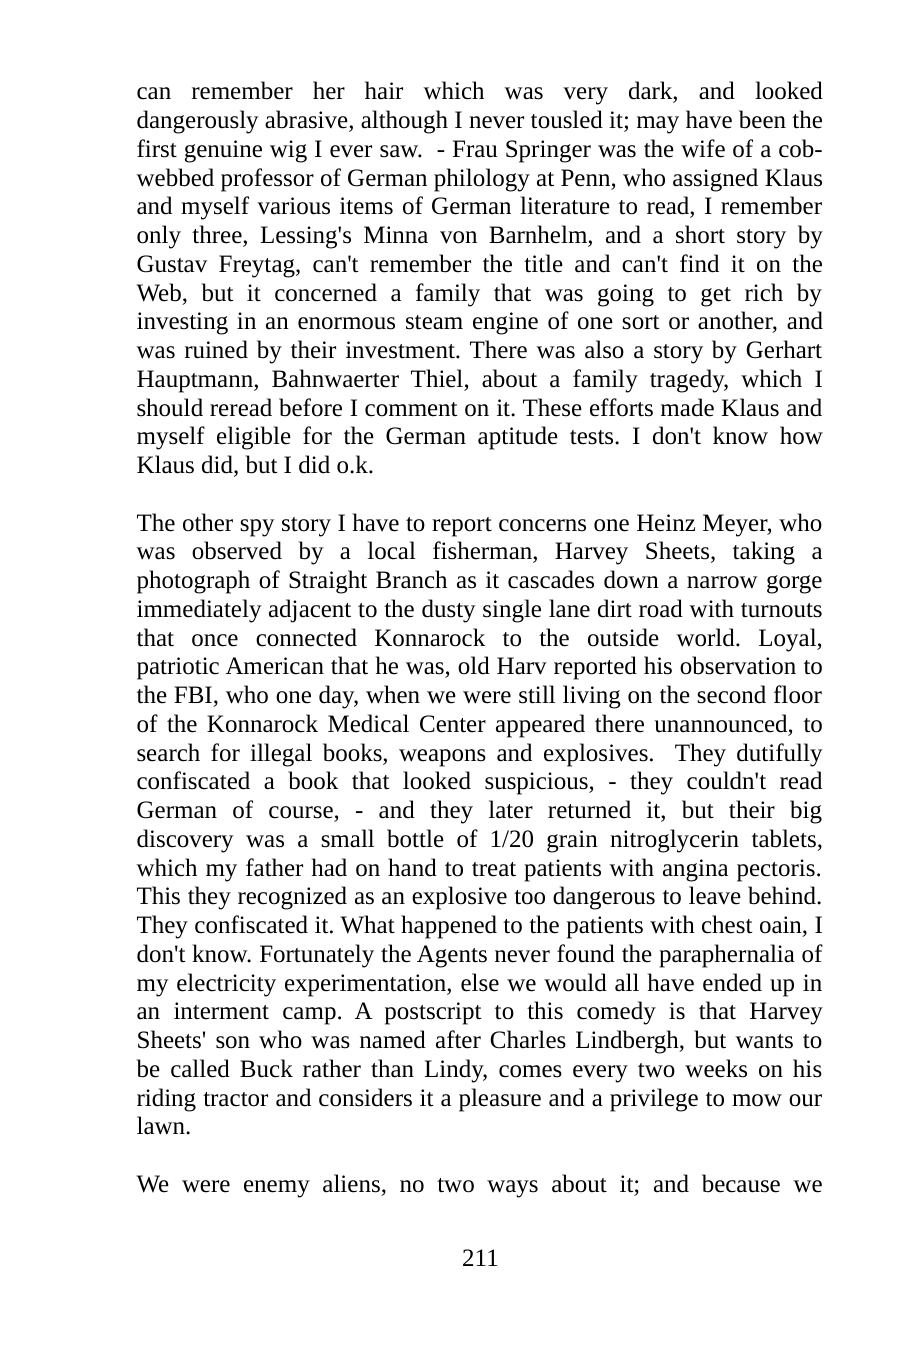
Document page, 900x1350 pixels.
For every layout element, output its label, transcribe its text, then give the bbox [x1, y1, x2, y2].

text The other spy story I have to report concerns one Heinz Meyer, who was observed by a local fisherman, Harvey Sheets, taking a photograph of Straight Branch as it cascades down a narrow gorge immediately adjacent to the dusty single lane dirt road with turnouts that once connected Konnarock to the outside world. Loyal, patriotic American that he was, old Harv reported his observation to the FBI, who one day, when we were still living on the second floor of the Konnarock Medical Center appeared there unannounced, to search for illegal books, weapons and explosives. They dutifully confiscated a book that looked suspicious, - they couldn't read German of course, - and they later returned it, but their big discovery was a small bottle of 1/20 grain nitroglycerin tablets, which my father had on hand to treat patients with angina pectoris. This they recognized as an explosive too dangerous to leave behind. They confiscated it. What happened to the patients with chest oain, I don't know. Fortunately the Agents never found the paraphernalia of my electricity experimentation, else we would all have ended up in an interment camp. A postscript to this comedy is that Harvey Sheets' son who was named after Charles Lindbergh, but wants to be called Buck rather than Lindy, comes every two weeks on his riding tractor and considers it a pleasure and a privilege to mow our lawn. [136, 508, 823, 1140]
text can remember her hair which was very dark, and looked dangerously abrasive, although I never tousled it; may have been the first genuine wig I ever saw. - Frau Springer was the wife of a cob-webbed professor of German philology at Penn, who assigned Klaus and myself various items of German literature to read, I remember only three, Lessing's Minna von Barnhelm, and a short story by Gustav Freytag, can't remember the title and can't find it on the Web, but it concerned a family that was going to get rich by investing in an enormous steam engine of one sort or another, and was ruined by their investment. There was also a story by Gerhart Hauptmann, Bahnwaerter Thiel, about a family tragedy, which I should reread before I comment on it. These efforts made Klaus and myself eligible for the German aptitude tests. I don't know how Klaus did, but I did o.k. [136, 76, 823, 479]
text We were enemy aliens, no two ways about it; and because we [136, 1169, 823, 1198]
